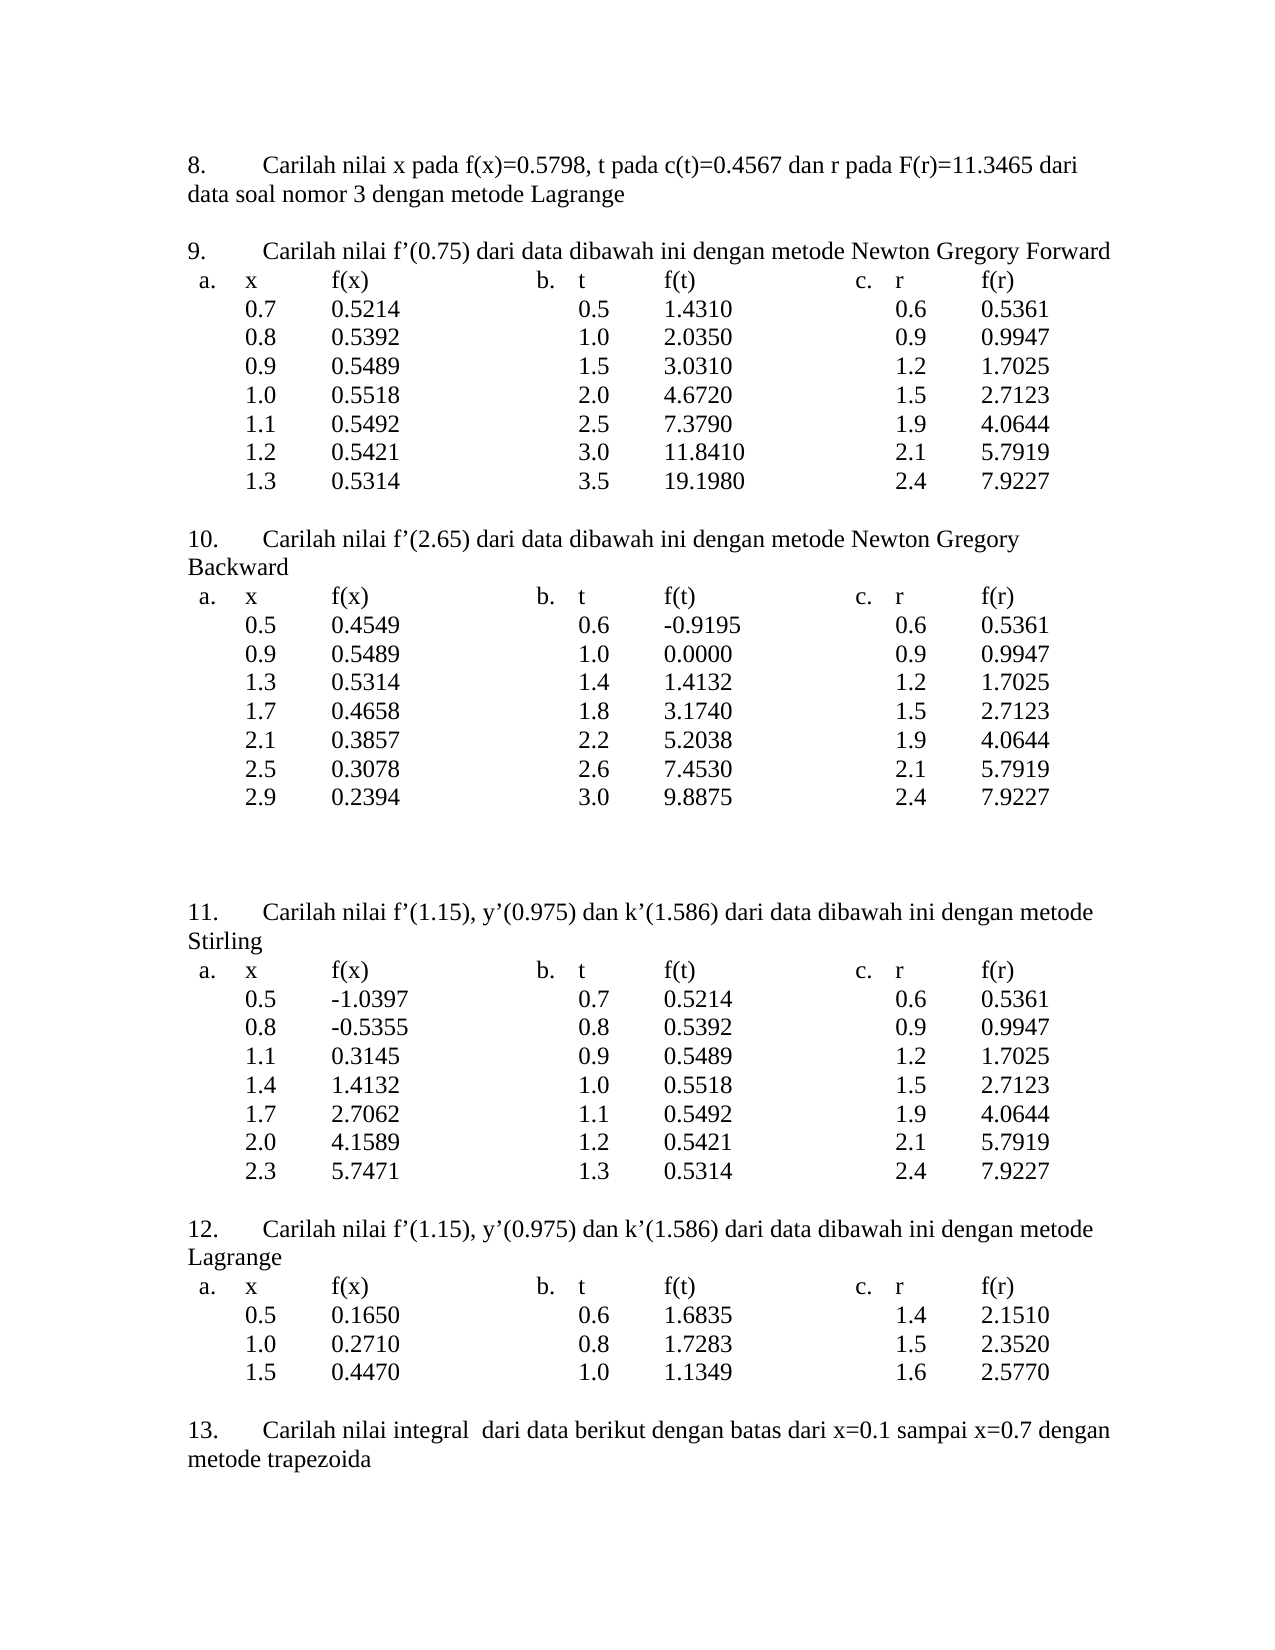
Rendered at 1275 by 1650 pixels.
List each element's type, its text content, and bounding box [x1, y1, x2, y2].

table_cell [441, 1329, 525, 1357]
table_cell 2.5 [567, 409, 652, 437]
table_cell [441, 351, 525, 380]
table_header f(x) [320, 581, 441, 610]
table_cell [525, 409, 567, 437]
table_cell [188, 1070, 233, 1099]
table_cell 2.2 [567, 725, 652, 754]
table_cell [844, 1300, 884, 1329]
table_cell 2.0 [567, 380, 652, 409]
table_cell 0.5 [234, 610, 320, 639]
table_cell 2.1 [884, 754, 969, 782]
table_cell 0.6 [884, 294, 969, 322]
table_cell 5.7919 [970, 754, 1078, 782]
table_cell [188, 1099, 233, 1127]
table_cell 1.0 [567, 323, 652, 351]
table_cell 2.4 [884, 783, 969, 811]
table_header c. [844, 955, 884, 984]
table_cell 2.0 [234, 1128, 320, 1156]
table_cell 0.9947 [970, 323, 1078, 351]
table_cell 0.8 [234, 323, 320, 351]
table_cell 0.5489 [320, 351, 441, 380]
table_cell 7.4530 [653, 754, 759, 782]
table_header f(r) [970, 265, 1078, 294]
table_cell 1.4132 [320, 1070, 441, 1099]
table_cell [441, 984, 525, 1012]
table_cell 3.0310 [653, 351, 759, 380]
table_cell [759, 1070, 844, 1099]
table_cell [844, 696, 884, 725]
table_cell [188, 1358, 233, 1386]
table_cell [759, 466, 844, 495]
table_cell [441, 725, 525, 754]
table_header x [234, 955, 320, 984]
table_header [759, 1271, 844, 1300]
table_cell 4.6720 [653, 380, 759, 409]
table_cell 9.8875 [653, 783, 759, 811]
table_cell 0.5361 [970, 294, 1078, 322]
table_cell 0.3857 [320, 725, 441, 754]
table_cell 1.7025 [970, 351, 1078, 380]
list Carilah nilai f’(1.15), y’(0.975) dan k’(1.586) dari data dibawah ini dengan metode Stirling [187, 897, 1125, 955]
table_cell [441, 754, 525, 782]
table_cell 2.1 [884, 438, 969, 466]
table_cell 4.0644 [970, 725, 1078, 754]
table_cell 3.0 [567, 438, 652, 466]
table_cell [525, 754, 567, 782]
table_cell 2.9 [234, 783, 320, 811]
table_cell 0.6 [884, 610, 969, 639]
table_cell 2.7123 [970, 696, 1078, 725]
table_cell 0.5492 [653, 1099, 759, 1127]
table_cell 0.4470 [320, 1358, 441, 1386]
table_cell [525, 1128, 567, 1156]
table_cell 1.2 [567, 1128, 652, 1156]
table_header a. [188, 955, 233, 984]
table_cell [844, 754, 884, 782]
table_cell 2.5 [234, 754, 320, 782]
table_cell 0.5518 [320, 380, 441, 409]
table_cell 1.4 [884, 1300, 969, 1329]
table_header f(x) [320, 265, 441, 294]
table_header t [567, 955, 652, 984]
table_cell [844, 1099, 884, 1127]
table_cell [759, 1156, 844, 1185]
table_cell 1.4 [234, 1070, 320, 1099]
table_cell 0.5214 [320, 294, 441, 322]
table_cell [844, 409, 884, 437]
table_cell 1.9 [884, 1099, 969, 1127]
table_cell [759, 1329, 844, 1357]
table_cell [188, 1041, 233, 1070]
table_cell 0.9947 [970, 1013, 1078, 1041]
table_cell 0.8 [567, 1329, 652, 1357]
table_cell [844, 323, 884, 351]
table_cell [844, 668, 884, 696]
table_cell 4.1589 [320, 1128, 441, 1156]
table_cell 0.5518 [653, 1070, 759, 1099]
table_cell 0.0000 [653, 639, 759, 667]
table_header c. [844, 265, 884, 294]
table_cell [844, 351, 884, 380]
table_cell [441, 696, 525, 725]
table_cell 0.9 [884, 1013, 969, 1041]
table_cell [188, 380, 233, 409]
table_cell 0.6 [567, 1300, 652, 1329]
table_cell 0.7 [234, 294, 320, 322]
table_cell 1.6 [884, 1358, 969, 1386]
table_cell 0.5489 [653, 1041, 759, 1070]
table_cell 5.7919 [970, 438, 1078, 466]
table_header [441, 1271, 525, 1300]
table_cell [188, 1156, 233, 1185]
table_cell [188, 1013, 233, 1041]
table_header [759, 581, 844, 610]
table_cell 0.5421 [653, 1128, 759, 1156]
table_cell 0.5361 [970, 610, 1078, 639]
table_cell [441, 323, 525, 351]
table_cell 0.5361 [970, 984, 1078, 1012]
table_cell 1.3 [567, 1156, 652, 1185]
table_cell [759, 1300, 844, 1329]
table_cell 0.5489 [320, 639, 441, 667]
table_cell 0.2710 [320, 1329, 441, 1357]
table_header a. [188, 1271, 233, 1300]
table_cell 2.5770 [970, 1358, 1078, 1386]
table_cell [441, 380, 525, 409]
table_cell 7.9227 [970, 1156, 1078, 1185]
table_cell [759, 984, 844, 1012]
table_cell -0.5355 [320, 1013, 441, 1041]
table_cell [759, 380, 844, 409]
table_cell [525, 610, 567, 639]
table_cell 0.9 [567, 1041, 652, 1070]
table_cell [759, 1358, 844, 1386]
table_cell 0.8 [567, 1013, 652, 1041]
table_cell [188, 639, 233, 667]
table_cell [441, 1358, 525, 1386]
table_header x [234, 581, 320, 610]
table_cell 1.3 [234, 668, 320, 696]
table_cell 1.9 [884, 725, 969, 754]
table_cell 3.1740 [653, 696, 759, 725]
table_cell [759, 351, 844, 380]
table_cell [759, 409, 844, 437]
table_cell 19.1980 [653, 466, 759, 495]
table_cell [188, 1300, 233, 1329]
table_cell 5.2038 [653, 725, 759, 754]
table_cell 0.5 [567, 294, 652, 322]
table_cell [759, 1099, 844, 1127]
table_cell 1.5 [234, 1358, 320, 1386]
table_header b. [525, 581, 567, 610]
table_cell 7.3790 [653, 409, 759, 437]
table_cell [844, 1358, 884, 1386]
table_cell [759, 668, 844, 696]
table_header r [884, 1271, 969, 1300]
table_cell [188, 466, 233, 495]
table_cell 2.1 [234, 725, 320, 754]
table_cell 2.1 [884, 1128, 969, 1156]
table_cell 4.0644 [970, 1099, 1078, 1127]
table_header [441, 955, 525, 984]
table_cell 0.5314 [320, 668, 441, 696]
table_cell 1.2 [884, 1041, 969, 1070]
table_cell [188, 294, 233, 322]
list Carilah nilai f’(1.15), y’(0.975) dan k’(1.586) dari data dibawah ini dengan metode Lagrange [187, 1214, 1125, 1271]
table_cell [844, 1128, 884, 1156]
table_cell 2.7062 [320, 1099, 441, 1127]
table_header t [567, 1271, 652, 1300]
table_cell [844, 783, 884, 811]
table_header a. [188, 265, 233, 294]
table_cell 5.7919 [970, 1128, 1078, 1156]
table_cell 0.4658 [320, 696, 441, 725]
table_cell 0.5492 [320, 409, 441, 437]
table_cell 2.4 [884, 466, 969, 495]
table_cell 0.5392 [653, 1013, 759, 1041]
table_header f(t) [653, 955, 759, 984]
table_header [759, 955, 844, 984]
table_cell 0.5314 [653, 1156, 759, 1185]
table_cell 2.3520 [970, 1329, 1078, 1357]
table_cell [844, 1329, 884, 1357]
table_cell 3.5 [567, 466, 652, 495]
table_header c. [844, 581, 884, 610]
table_cell 0.5 [234, 984, 320, 1012]
table_header r [884, 955, 969, 984]
table_cell 1.2 [884, 668, 969, 696]
table_cell 1.4132 [653, 668, 759, 696]
table_header f(r) [970, 581, 1078, 610]
table_cell [759, 754, 844, 782]
table_cell [525, 1099, 567, 1127]
table_cell 2.7123 [970, 1070, 1078, 1099]
table_cell [759, 783, 844, 811]
table_cell [441, 1128, 525, 1156]
table_cell [525, 380, 567, 409]
table_cell [759, 1041, 844, 1070]
table_cell [525, 984, 567, 1012]
table_cell 0.5314 [320, 466, 441, 495]
table_cell [441, 1300, 525, 1329]
table_cell [844, 1070, 884, 1099]
table_cell [525, 1300, 567, 1329]
table_header x [234, 265, 320, 294]
table_header f(t) [653, 1271, 759, 1300]
table_cell 1.7025 [970, 668, 1078, 696]
table_cell [844, 1156, 884, 1185]
table_cell 1.5 [884, 696, 969, 725]
table_cell 0.4549 [320, 610, 441, 639]
table_cell [525, 1070, 567, 1099]
table_cell 1.7025 [970, 1041, 1078, 1070]
table_cell [525, 1013, 567, 1041]
table_cell -1.0397 [320, 984, 441, 1012]
table_cell [188, 696, 233, 725]
table_cell [188, 984, 233, 1012]
table_cell 1.4 [567, 668, 652, 696]
table_cell 0.5 [234, 1300, 320, 1329]
table_cell [188, 409, 233, 437]
table_cell [525, 466, 567, 495]
table_cell [441, 466, 525, 495]
table_header [441, 581, 525, 610]
table_header x [234, 1271, 320, 1300]
table_cell 1.4310 [653, 294, 759, 322]
table_cell 1.1 [234, 1041, 320, 1070]
table_cell [844, 1013, 884, 1041]
table_cell 0.9 [234, 639, 320, 667]
table_header f(x) [320, 955, 441, 984]
table_cell [759, 1013, 844, 1041]
table_header b. [525, 265, 567, 294]
table_header a. [188, 581, 233, 610]
table_cell [188, 1329, 233, 1357]
table_cell [188, 1128, 233, 1156]
table_cell [441, 1099, 525, 1127]
table_header [759, 265, 844, 294]
table_cell 2.6 [567, 754, 652, 782]
table_cell -0.9195 [653, 610, 759, 639]
table_cell 0.3078 [320, 754, 441, 782]
table_cell 1.1 [234, 409, 320, 437]
table_cell 1.5 [884, 1329, 969, 1357]
table_cell 2.7123 [970, 380, 1078, 409]
table_cell [525, 351, 567, 380]
table_cell [441, 294, 525, 322]
table_cell 11.8410 [653, 438, 759, 466]
table_cell [441, 668, 525, 696]
table_cell 1.0 [567, 639, 652, 667]
table_cell [759, 1128, 844, 1156]
table_cell 0.9 [234, 351, 320, 380]
table_cell [759, 639, 844, 667]
table_cell 1.2 [234, 438, 320, 466]
table_cell 2.1510 [970, 1300, 1078, 1329]
table_cell 3.0 [567, 783, 652, 811]
table_cell [188, 754, 233, 782]
table_cell 1.8 [567, 696, 652, 725]
table_cell 2.0350 [653, 323, 759, 351]
table_cell [844, 610, 884, 639]
table_header f(t) [653, 581, 759, 610]
table_header c. [844, 1271, 884, 1300]
table_cell 2.3 [234, 1156, 320, 1185]
table_cell 0.7 [567, 984, 652, 1012]
table_cell 1.0 [234, 380, 320, 409]
table_header b. [525, 1271, 567, 1300]
table_cell 2.4 [884, 1156, 969, 1185]
table_header r [884, 265, 969, 294]
table_cell [525, 668, 567, 696]
table_cell [441, 1156, 525, 1185]
table_cell 0.9 [884, 639, 969, 667]
table_cell 0.9 [884, 323, 969, 351]
table_cell [525, 438, 567, 466]
table_cell [188, 351, 233, 380]
table_cell [844, 1041, 884, 1070]
table_cell 0.6 [567, 610, 652, 639]
table_cell 1.2 [884, 351, 969, 380]
table_header b. [525, 955, 567, 984]
table_cell 7.9227 [970, 466, 1078, 495]
table_cell [525, 1358, 567, 1386]
table_header t [567, 581, 652, 610]
table_header r [884, 581, 969, 610]
table_cell 1.0 [234, 1329, 320, 1357]
table_cell 0.8 [234, 1013, 320, 1041]
table_cell 1.7 [234, 1099, 320, 1127]
table_cell 1.9 [884, 409, 969, 437]
table_cell [844, 438, 884, 466]
table_cell [525, 1156, 567, 1185]
table_cell [759, 696, 844, 725]
table_cell 1.3 [234, 466, 320, 495]
table_cell 1.5 [884, 380, 969, 409]
table_cell 0.5421 [320, 438, 441, 466]
table_cell 1.1349 [653, 1358, 759, 1386]
table_cell 0.2394 [320, 783, 441, 811]
table_cell [525, 783, 567, 811]
table_cell 1.0 [567, 1070, 652, 1099]
table_cell [525, 1329, 567, 1357]
table_cell [759, 294, 844, 322]
table_cell 1.0 [567, 1358, 652, 1386]
table_cell [525, 294, 567, 322]
table_cell 1.7 [234, 696, 320, 725]
table_cell 0.9947 [970, 639, 1078, 667]
table_cell 0.5214 [653, 984, 759, 1012]
table_cell [844, 725, 884, 754]
table_cell [441, 610, 525, 639]
table_cell [188, 725, 233, 754]
list Carilah nilai integral dari data berikut dengan batas dari x=0.1 sampai x=0.7 dengan metode trapezoida [187, 1415, 1125, 1472]
table_cell [844, 294, 884, 322]
table_cell [188, 323, 233, 351]
table_cell [759, 438, 844, 466]
table_cell 0.1650 [320, 1300, 441, 1329]
table_cell [525, 696, 567, 725]
table_header f(x) [320, 1271, 441, 1300]
table_cell [441, 1013, 525, 1041]
table_cell 4.0644 [970, 409, 1078, 437]
table_cell 0.3145 [320, 1041, 441, 1070]
table_cell [844, 984, 884, 1012]
table_cell [441, 409, 525, 437]
table_cell [188, 438, 233, 466]
table_cell [844, 466, 884, 495]
table_cell [188, 668, 233, 696]
table_cell [759, 725, 844, 754]
table_cell [844, 639, 884, 667]
table_cell [525, 323, 567, 351]
table_cell 1.5 [567, 351, 652, 380]
table_cell [441, 1070, 525, 1099]
table_cell 1.6835 [653, 1300, 759, 1329]
table_cell [188, 783, 233, 811]
table_cell 5.7471 [320, 1156, 441, 1185]
table_cell [844, 380, 884, 409]
table_cell [525, 1041, 567, 1070]
table_cell [525, 725, 567, 754]
table_header [441, 265, 525, 294]
table_cell [188, 610, 233, 639]
table_cell 0.5392 [320, 323, 441, 351]
table_cell 0.6 [884, 984, 969, 1012]
table_header f(r) [970, 955, 1078, 984]
list Carilah nilai f’(0.75) dari data dibawah ini dengan metode Newton Gregory Forward [187, 236, 1125, 265]
table_header f(t) [653, 265, 759, 294]
table_header t [567, 265, 652, 294]
table_header f(r) [970, 1271, 1078, 1300]
table_cell 1.1 [567, 1099, 652, 1127]
table_cell 1.7283 [653, 1329, 759, 1357]
table_cell 1.5 [884, 1070, 969, 1099]
table_cell [525, 639, 567, 667]
table_cell [441, 438, 525, 466]
list Carilah nilai x pada f(x)=0.5798, t pada c(t)=0.4567 dan r pada F(r)=11.3465 dari data soal nomor 3 dengan metode Lagrange [187, 150, 1125, 207]
table_cell [759, 323, 844, 351]
table_cell [759, 610, 844, 639]
list Carilah nilai f’(2.65) dari data dibawah ini dengan metode Newton Gregory Backward [187, 524, 1125, 581]
table_cell 7.9227 [970, 783, 1078, 811]
table_cell [441, 639, 525, 667]
table_cell [441, 783, 525, 811]
table_cell [441, 1041, 525, 1070]
